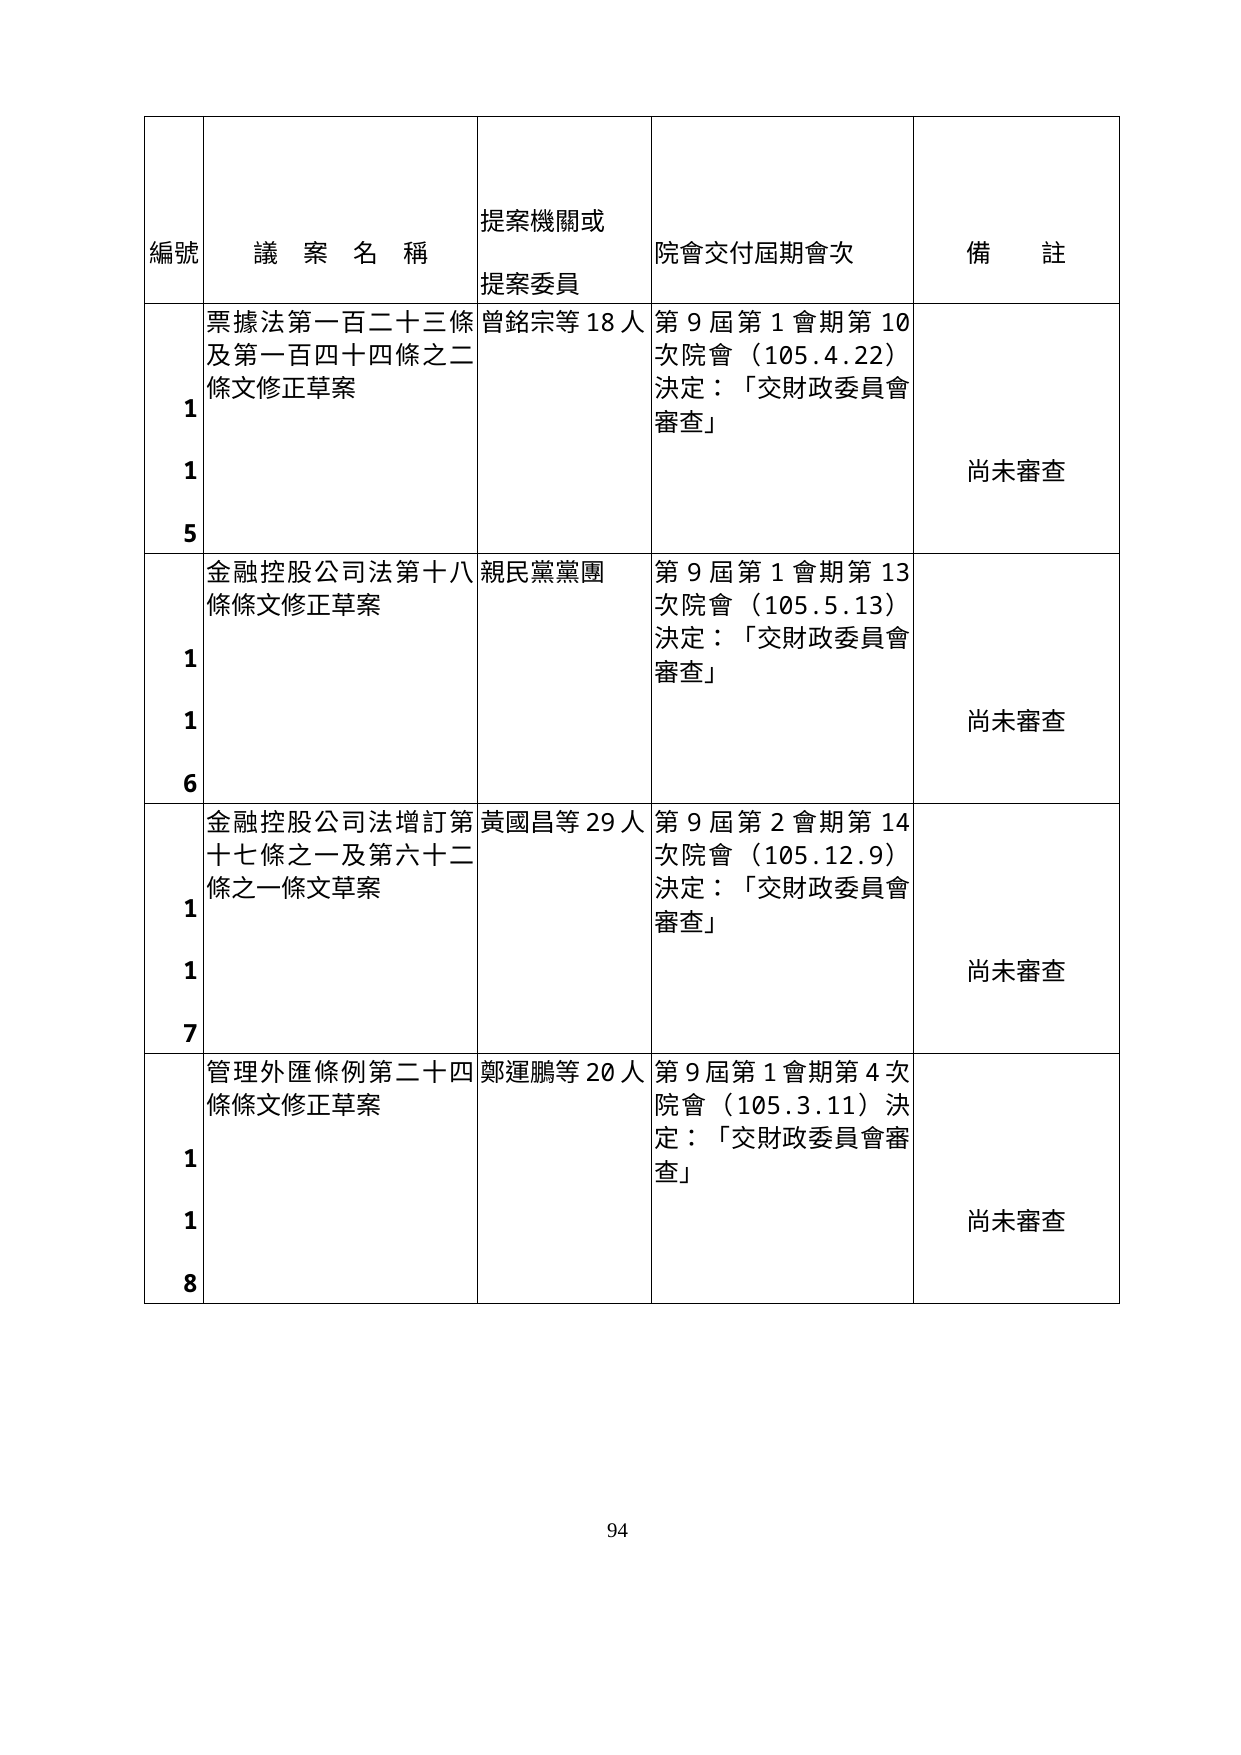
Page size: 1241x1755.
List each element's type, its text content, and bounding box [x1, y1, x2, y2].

table_cell 第9屆第1會期第10次院會（105.4.22）決定：「交財政委員會審查」 [652, 304, 913, 553]
table_header 議 案 名 稱 [204, 117, 477, 303]
table_cell 管理外匯條例第二十四條條文修正草案 [204, 1054, 477, 1303]
table_cell 尚未審查 [914, 804, 1119, 1053]
table_cell 尚未審查 [914, 304, 1119, 553]
table_header 編號 [145, 117, 203, 303]
table_cell 票據法第一百二十三條及第一百四十四條之二條文修正草案 [204, 304, 477, 553]
table_cell 尚未審查 [914, 554, 1119, 803]
table_cell 黃國昌等29人 [478, 804, 651, 1053]
table_cell 曾銘宗等18人 [478, 304, 651, 553]
table_cell 鄭運鵬等20人 [478, 1054, 651, 1303]
table_cell 第9屆第1會期第13次院會（105.5.13）決定：「交財政委員會審查」 [652, 554, 913, 803]
table_cell [145, 304, 203, 553]
table_cell [145, 1054, 203, 1303]
table_cell 金融控股公司法增訂第十七條之一及第六十二條之一條文草案 [204, 804, 477, 1053]
table_header 院會交付屆期會次 [652, 117, 913, 303]
table_cell [145, 804, 203, 1053]
table_header 備 註 [914, 117, 1119, 303]
table_cell 第9屆第2會期第14次院會（105.12.9）決定：「交財政委員會審查」 [652, 804, 913, 1053]
table_cell 金融控股公司法第十八條條文修正草案 [204, 554, 477, 803]
table_cell 尚未審查 [914, 1054, 1119, 1303]
table_cell [145, 554, 203, 803]
table_cell 親民黨黨團 [478, 554, 651, 803]
table_header 提案機關或 提案委員 [478, 117, 651, 303]
table_cell 第9屆第1會期第4次院會（105.3.11）決定：「交財政委員會審查」 [652, 1054, 913, 1303]
